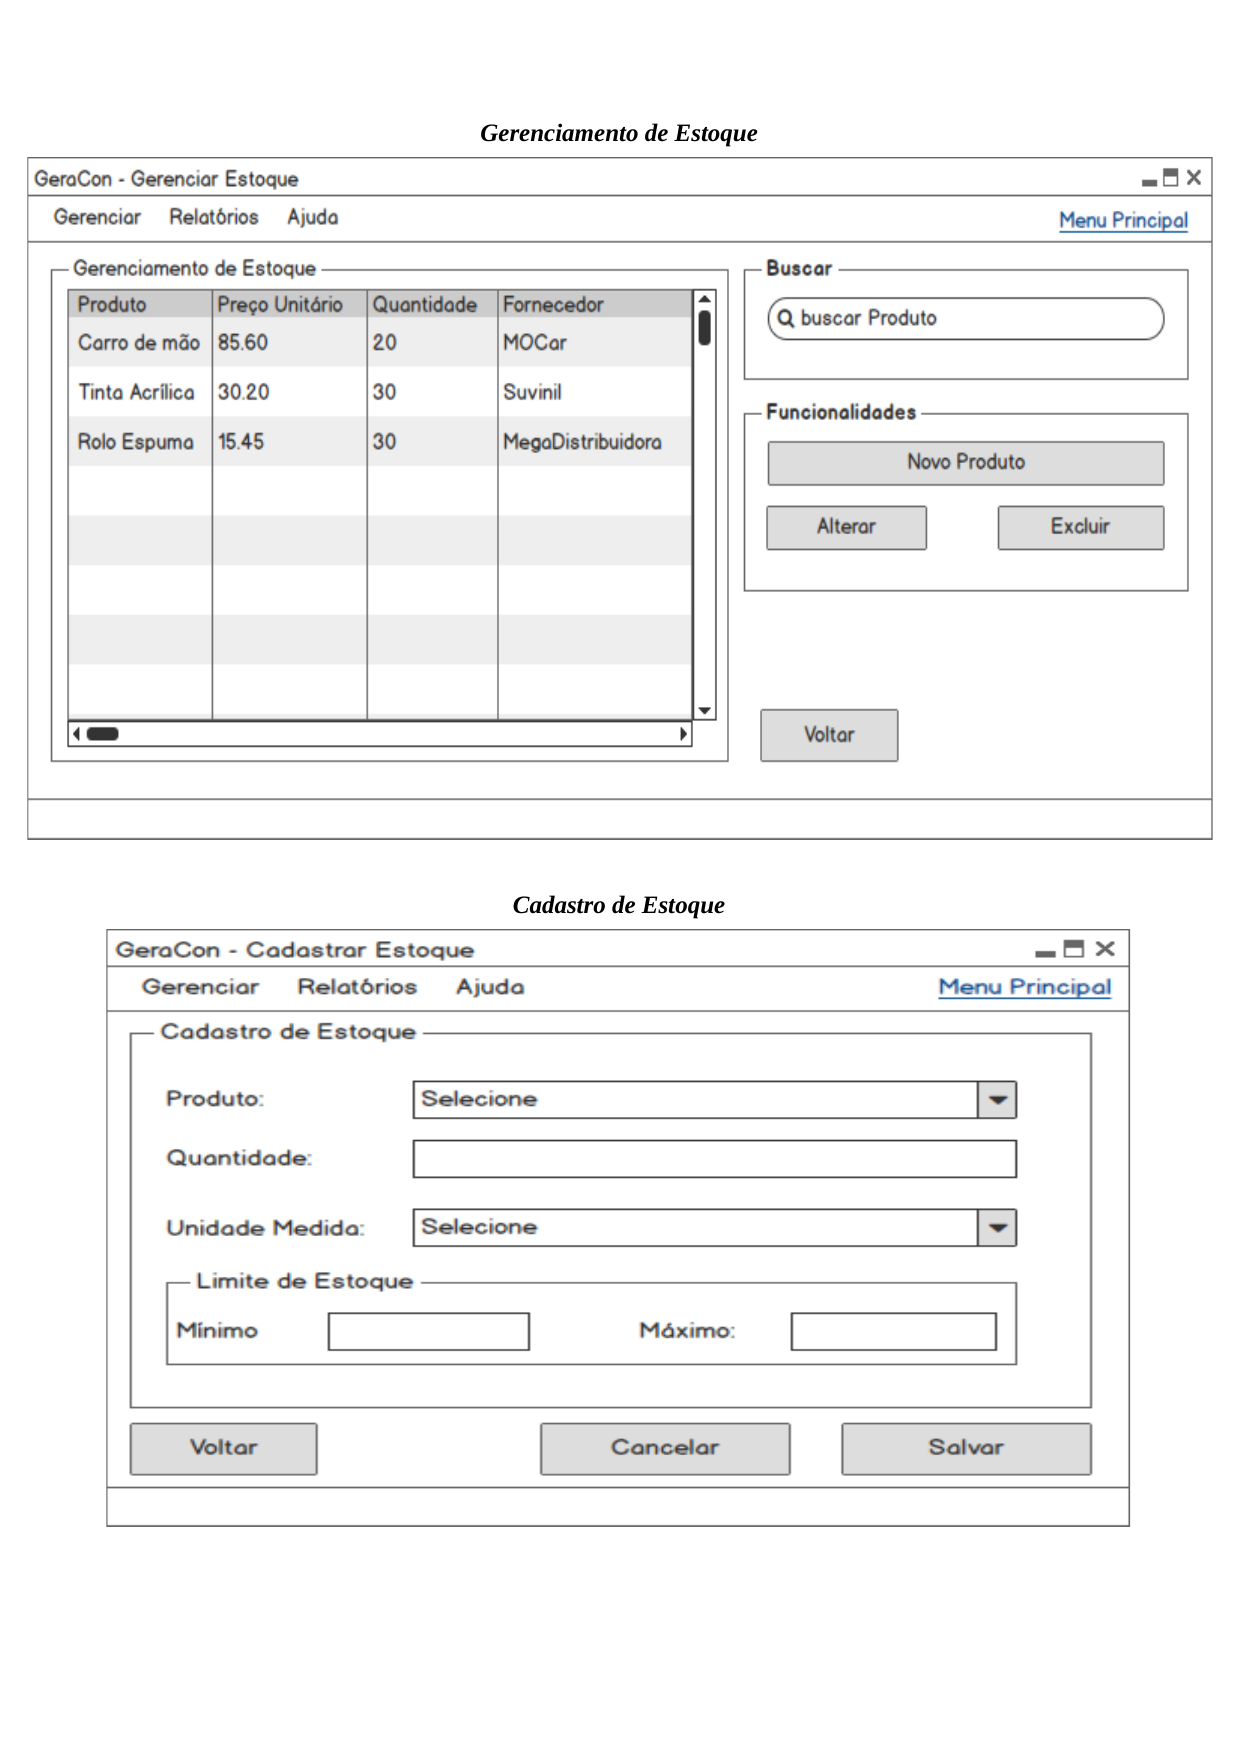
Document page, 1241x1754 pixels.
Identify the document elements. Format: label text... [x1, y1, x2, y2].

picture [27, 157, 1213, 840]
text Cadastro de Estoque [118, 890, 1122, 919]
picture [106, 929, 1131, 1527]
text Gerenciamento de Estoque [118, 118, 1122, 147]
